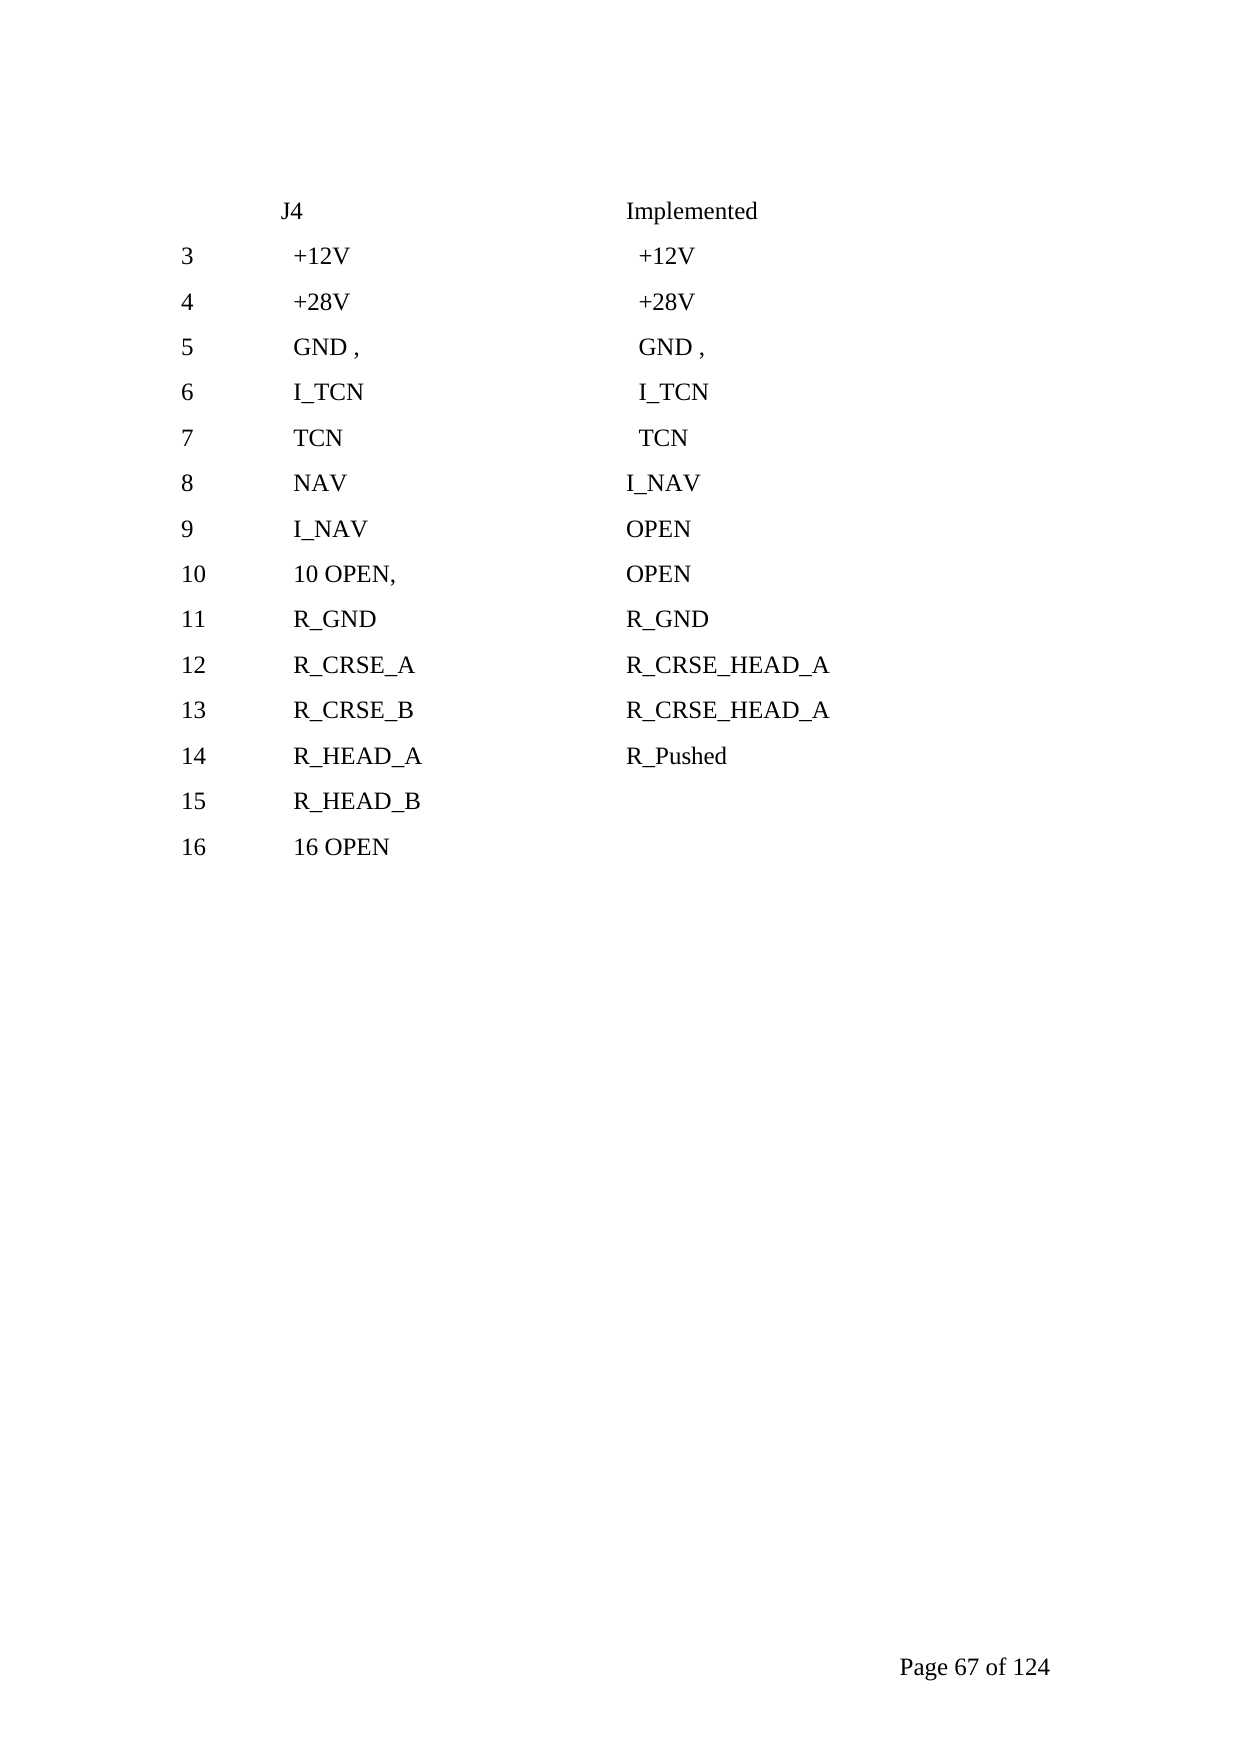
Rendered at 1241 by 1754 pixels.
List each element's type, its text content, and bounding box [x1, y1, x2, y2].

table_cell 5 [173, 324, 272, 369]
table_cell 7 [173, 415, 272, 460]
table_cell R_GND [618, 596, 1112, 642]
table_cell 12 [173, 642, 272, 687]
table_cell R_CRSE_HEAD_A [618, 642, 1112, 687]
table_cell +28V [618, 278, 1112, 324]
table_cell GND , [272, 324, 617, 369]
table_cell TCN [618, 415, 1112, 460]
table_cell 10 [173, 551, 272, 596]
table_header [173, 188, 272, 233]
table_cell 14 [173, 733, 272, 778]
table_cell R_CRSE_A [272, 642, 617, 687]
table_cell R_CRSE_B [272, 687, 617, 732]
table_cell TCN [272, 415, 617, 460]
table_cell R_HEAD_A [272, 733, 617, 778]
table_cell 11 [173, 596, 272, 642]
table_cell R_GND [272, 596, 617, 642]
table_cell 13 [173, 687, 272, 732]
table_cell R_CRSE_HEAD_A [618, 687, 1112, 732]
table_cell 8 [173, 460, 272, 505]
table_cell OPEN [618, 505, 1112, 551]
table_cell 3 [173, 233, 272, 278]
table_cell OPEN [618, 551, 1112, 596]
table_cell R_Pushed [618, 733, 1112, 778]
table_cell I_NAV [618, 460, 1112, 505]
table_cell 15 [173, 778, 272, 823]
table_cell +12V [272, 233, 617, 278]
table_cell +12V [618, 233, 1112, 278]
table_cell 16 OPEN [272, 823, 617, 869]
table_cell I_TCN [618, 369, 1112, 414]
table_cell [618, 823, 1112, 869]
table_header J4 [272, 188, 617, 233]
table_cell 6 [173, 369, 272, 414]
table_header Implemented [618, 188, 1112, 233]
table_cell [618, 778, 1112, 823]
table_cell NAV [272, 460, 617, 505]
table_cell +28V [272, 278, 617, 324]
table_cell R_HEAD_B [272, 778, 617, 823]
table_cell 4 [173, 278, 272, 324]
table_cell I_TCN [272, 369, 617, 414]
table_cell I_NAV [272, 505, 617, 551]
table_cell 16 [173, 823, 272, 869]
table_cell 9 [173, 505, 272, 551]
table_cell GND , [618, 324, 1112, 369]
table_cell 10 OPEN, [272, 551, 617, 596]
